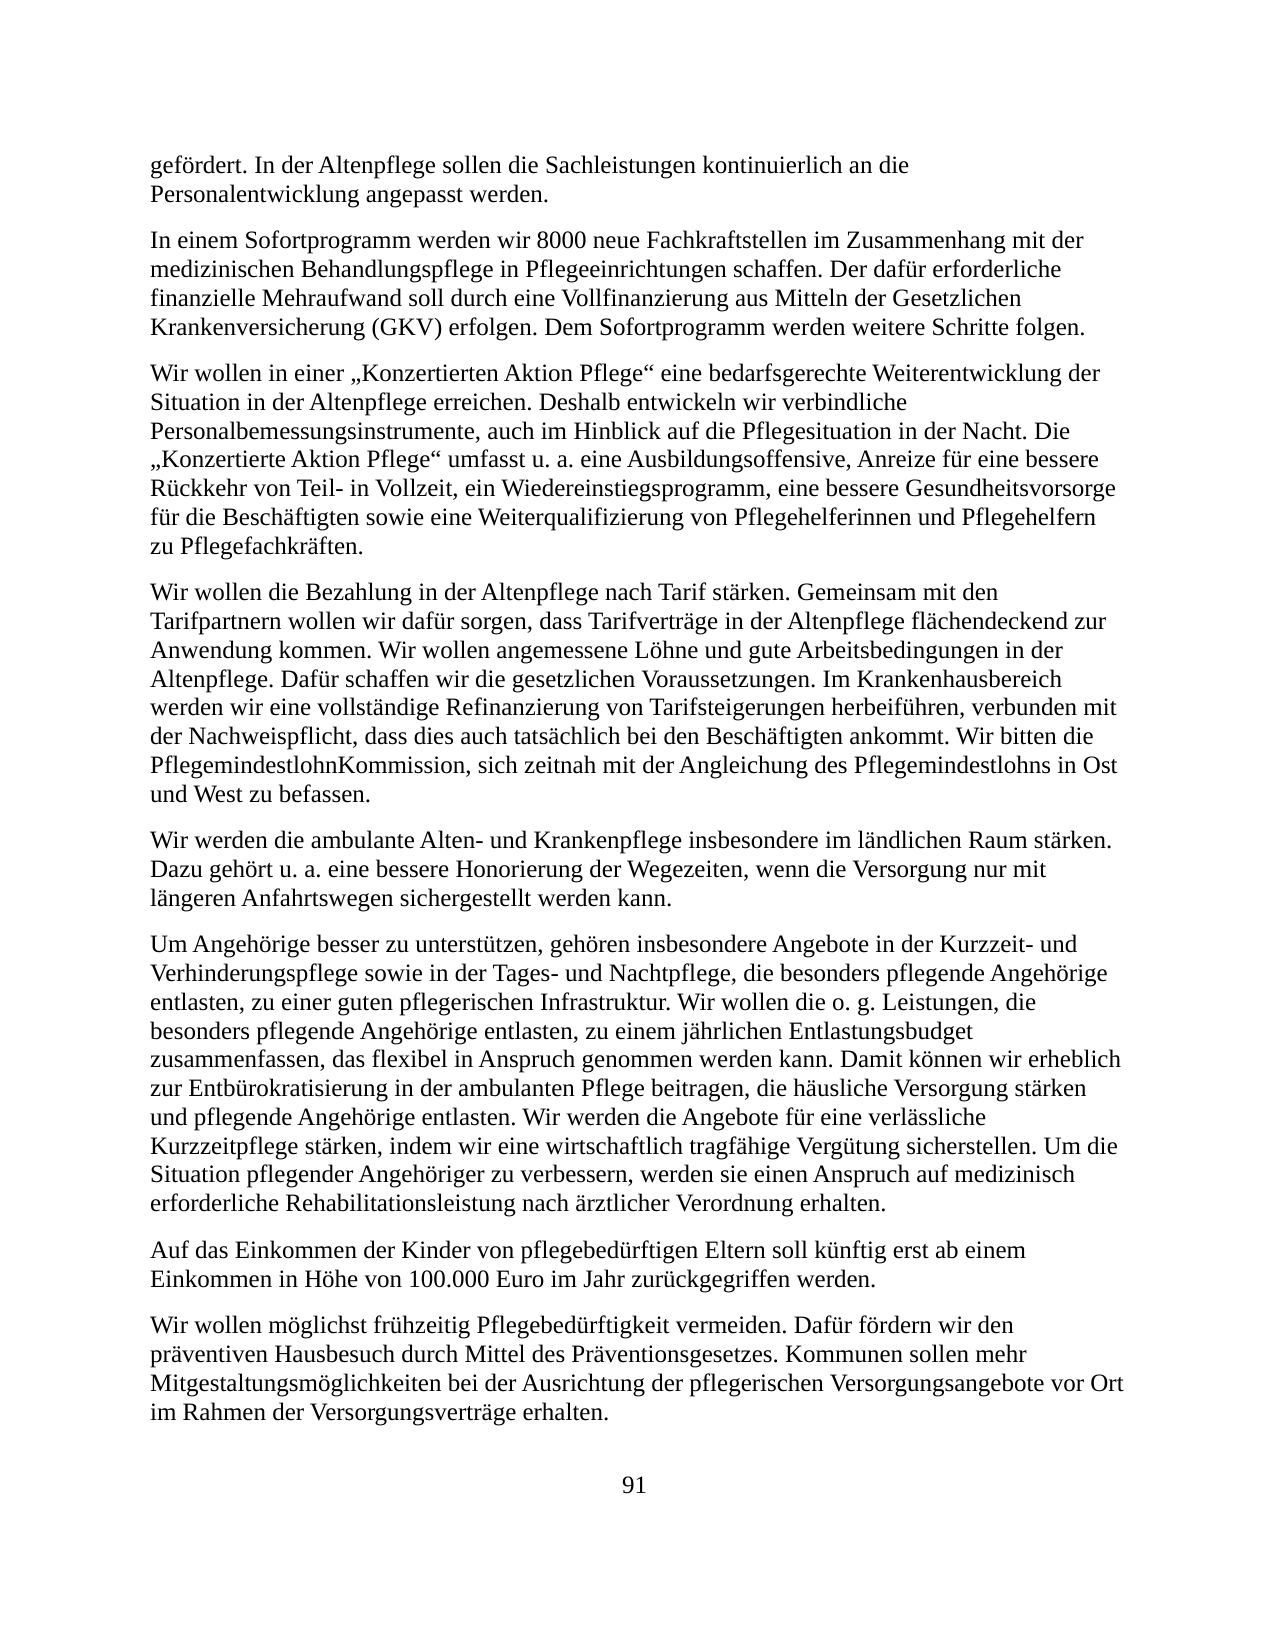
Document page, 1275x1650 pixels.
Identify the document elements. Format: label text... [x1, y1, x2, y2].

text Auf das Einkommen der Kinder von pflegebedürftigen Eltern soll künftig erst ab einem Einkommen in Höhe von 100.000 Euro im Jahr zurückgegriffen werden. [150, 1235, 1125, 1292]
text Wir wollen möglichst frühzeitig Pflegebedürftigkeit vermeiden. Dafür fördern wir den präventiven Hausbesuch durch Mittel des Präventionsgesetzes. Kommunen sollen mehr Mitgestaltungsmöglichkeiten bei der Ausrichtung der pflegerischen Versorgungsangebote vor Ort im Rahmen der Versorgungsverträge erhalten. [150, 1310, 1125, 1425]
text Um Angehörige besser zu unterstützen, gehören insbesondere Angebote in der Kurzzeit- und Verhinderungspflege sowie in der Tages- und Nachtpflege, die besonders pflegende Angehörige entlasten, zu einer guten pflegerischen Infrastruktur. Wir wollen die o. g. Leistungen, die besonders pflegende Angehörige entlasten, zu einem jährlichen Entlastungsbudget zusammenfassen, das flexibel in Anspruch genommen werden kann. Damit können wir erheblich zur Entbürokratisierung in der ambulanten Pflege beitragen, die häusliche Versorgung stärken und pflegende Angehörige entlasten. Wir werden die Angebote für eine verlässliche Kurzzeitpflege stärken, indem wir eine wirtschaftlich tragfähige Vergütung sicherstellen. Um die Situation pflegender Angehöriger zu verbessern, werden sie einen Anspruch auf medizinisch erforderliche Rehabilitationsleistung nach ärztlicher Verordnung erhalten. [150, 929, 1125, 1217]
text Wir werden die ambulante Alten- und Krankenpflege insbesondere im ländlichen Raum stärken. Dazu gehört u. a. eine bessere Honorierung der Wegezeiten, wenn die Versorgung nur mit längeren Anfahrtswegen sichergestellt werden kann. [150, 825, 1125, 912]
text Wir wollen in einer „Konzertierten Aktion Pflege“ eine bedarfsgerechte Weiterentwicklung der Situation in der Altenpflege erreichen. Deshalb entwickeln wir verbindliche Personalbemessungsinstrumente, auch im Hinblick auf die Pflegesituation in der Nacht. Die „Konzertierte Aktion Pflege“ umfasst u. a. eine Ausbildungsoffensive, Anreize für eine bessere Rückkehr von Teil- in Vollzeit, ein Wiedereinstiegsprogramm, eine bessere Gesundheitsvorsorge für die Beschäftigten sowie eine Weiterqualifizierung von Pflegehelferinnen und Pflegehelfern zu Pflegefachkräften. [150, 358, 1125, 559]
text In einem Sofortprogramm werden wir 8000 neue Fachkraftstellen im Zusammenhang mit der medizinischen Behandlungspflege in Pflegeeinrichtungen schaffen. Der dafür erforderliche finanzielle Mehraufwand soll durch eine Vollfinanzierung aus Mitteln der Gesetzlichen Krankenversicherung (GKV) erfolgen. Dem Sofortprogramm werden weitere Schritte folgen. [150, 225, 1125, 340]
text gefördert. In der Altenpflege sollen die Sachleistungen kontinuierlich an die Personalentwicklung angepasst werden. [150, 150, 1125, 207]
text Wir wollen die Bezahlung in der Altenpflege nach Tarif stärken. Gemeinsam mit den Tarifpartnern wollen wir dafür sorgen, dass Tarifverträge in der Altenpflege flächendeckend zur Anwendung kommen. Wir wollen angemessene Löhne und gute Arbeitsbedingungen in der Altenpflege. Dafür schaffen wir die gesetzlichen Voraussetzungen. Im Krankenhausbereich werden wir eine vollständige Refinanzierung von Tarifsteigerungen herbeiführen, verbunden mit der Nachweispflicht, dass dies auch tatsächlich bei den Beschäftigten ankommt. Wir bitten die PflegemindestlohnKommission, sich zeitnah mit der Angleichung des Pflegemindestlohns in Ost und West zu befassen. [150, 577, 1125, 807]
